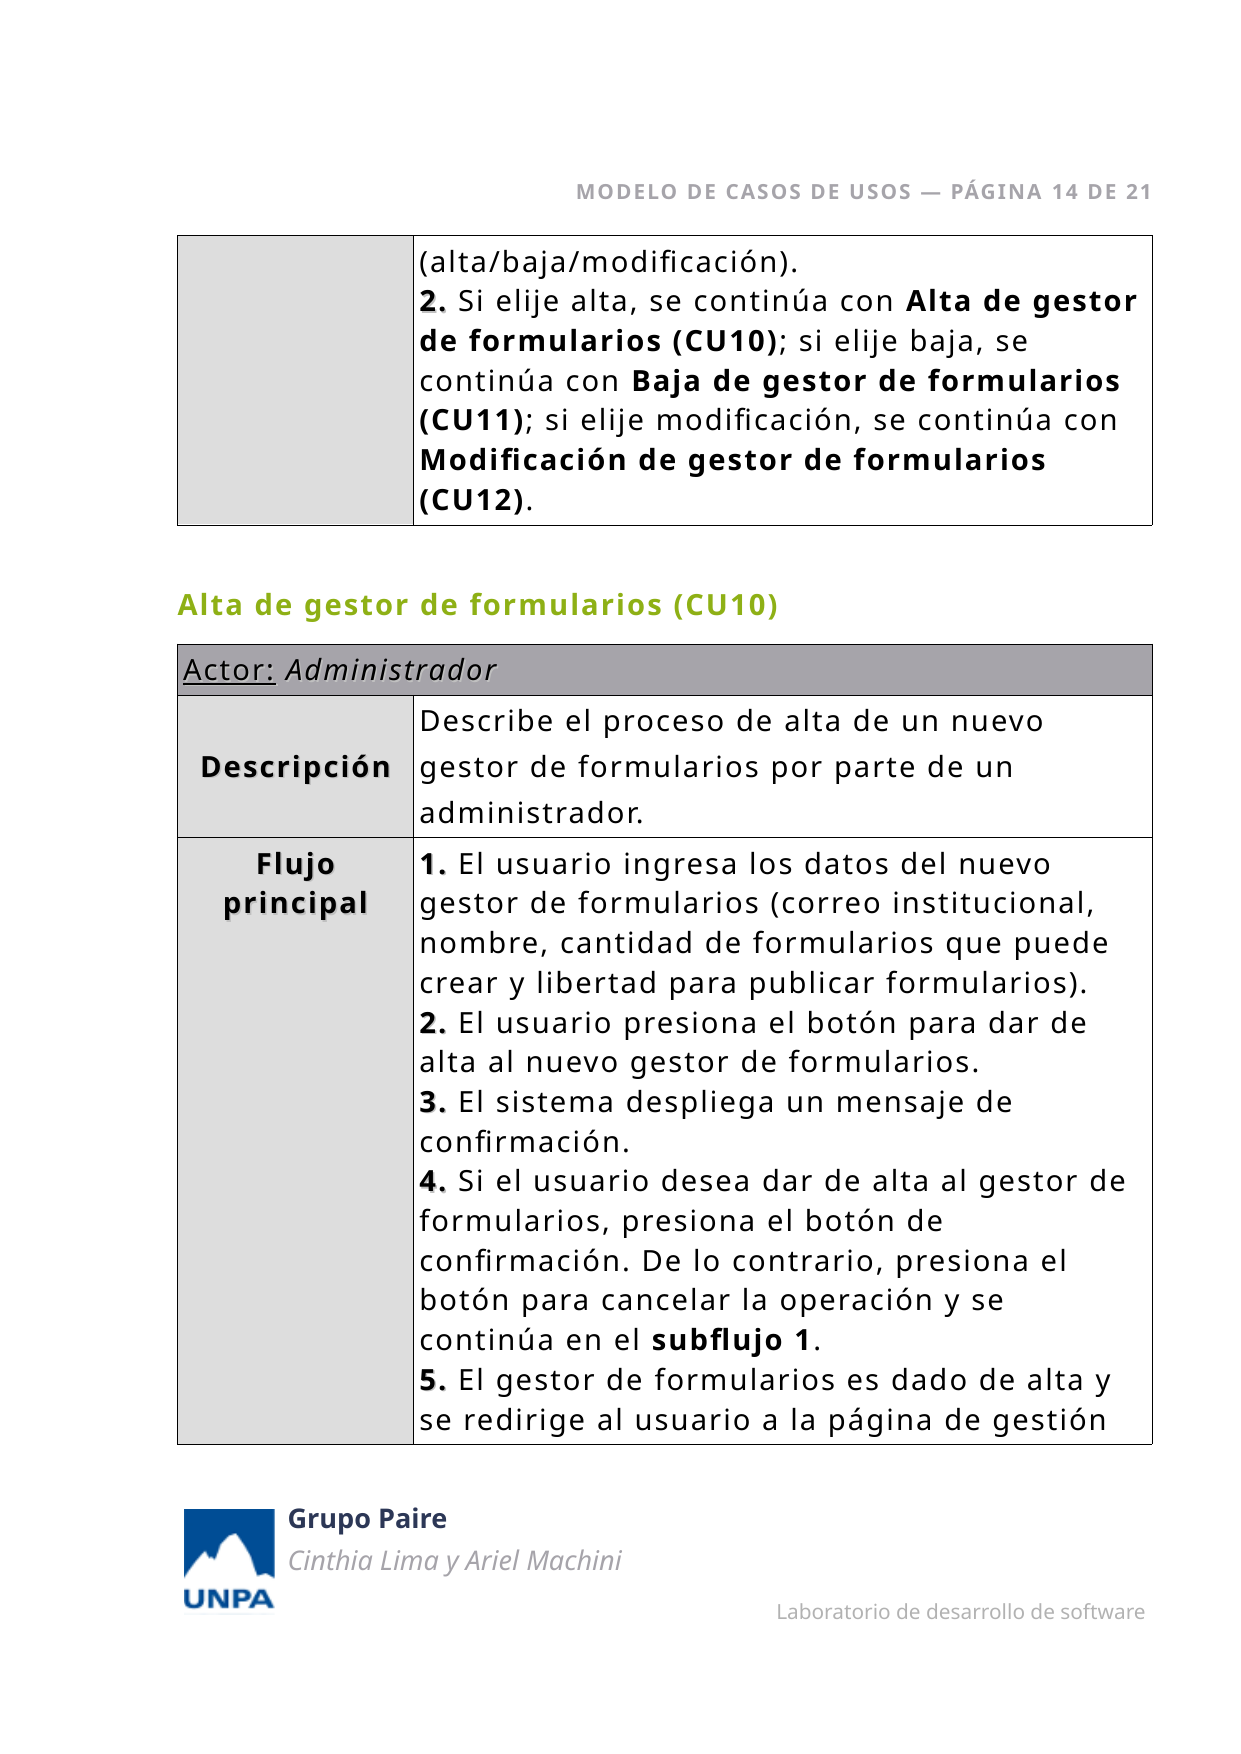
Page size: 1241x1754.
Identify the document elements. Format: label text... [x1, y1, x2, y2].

table_header Actor: Administrador [178, 645, 1152, 695]
table_cell (alta/baja/modificación). 2. Si elije alta, se continúa con Alta de gestor de formularios (CU10); si elije baja, se continúa con Baja de gestor de formularios (CU11); si elije modificación, se continúa con Modificación de gestor de formularios (CU12). [414, 236, 1152, 524]
table_cell Flujo principal [178, 838, 413, 1444]
table_cell Descripción [178, 696, 413, 837]
picture [184, 1509, 275, 1615]
table_cell 1. El usuario ingresa los datos del nuevo gestor de formularios (correo institucional, nombre, cantidad de formularios que puede crear y libertad para publicar formularios). 2. El usuario presiona el botón para dar de alta al nuevo gestor de formularios. 3. El sistema despliega un mensaje de confirmación. 4. Si el usuario desea dar de alta al gestor de formularios, presiona el botón de confirmación. De lo contrario, presiona el botón para cancelar la operación y se continúa en el subflujo 1. 5. El gestor de formularios es dado de alta y se redirige al usuario a la página de gestión [414, 838, 1152, 1444]
table_cell Describe el proceso de alta de un nuevo gestor de formularios por parte de un administrador. [414, 696, 1152, 837]
text Alta de gestor de formularios (CU10) [177, 584, 1152, 624]
table_cell [178, 236, 413, 524]
